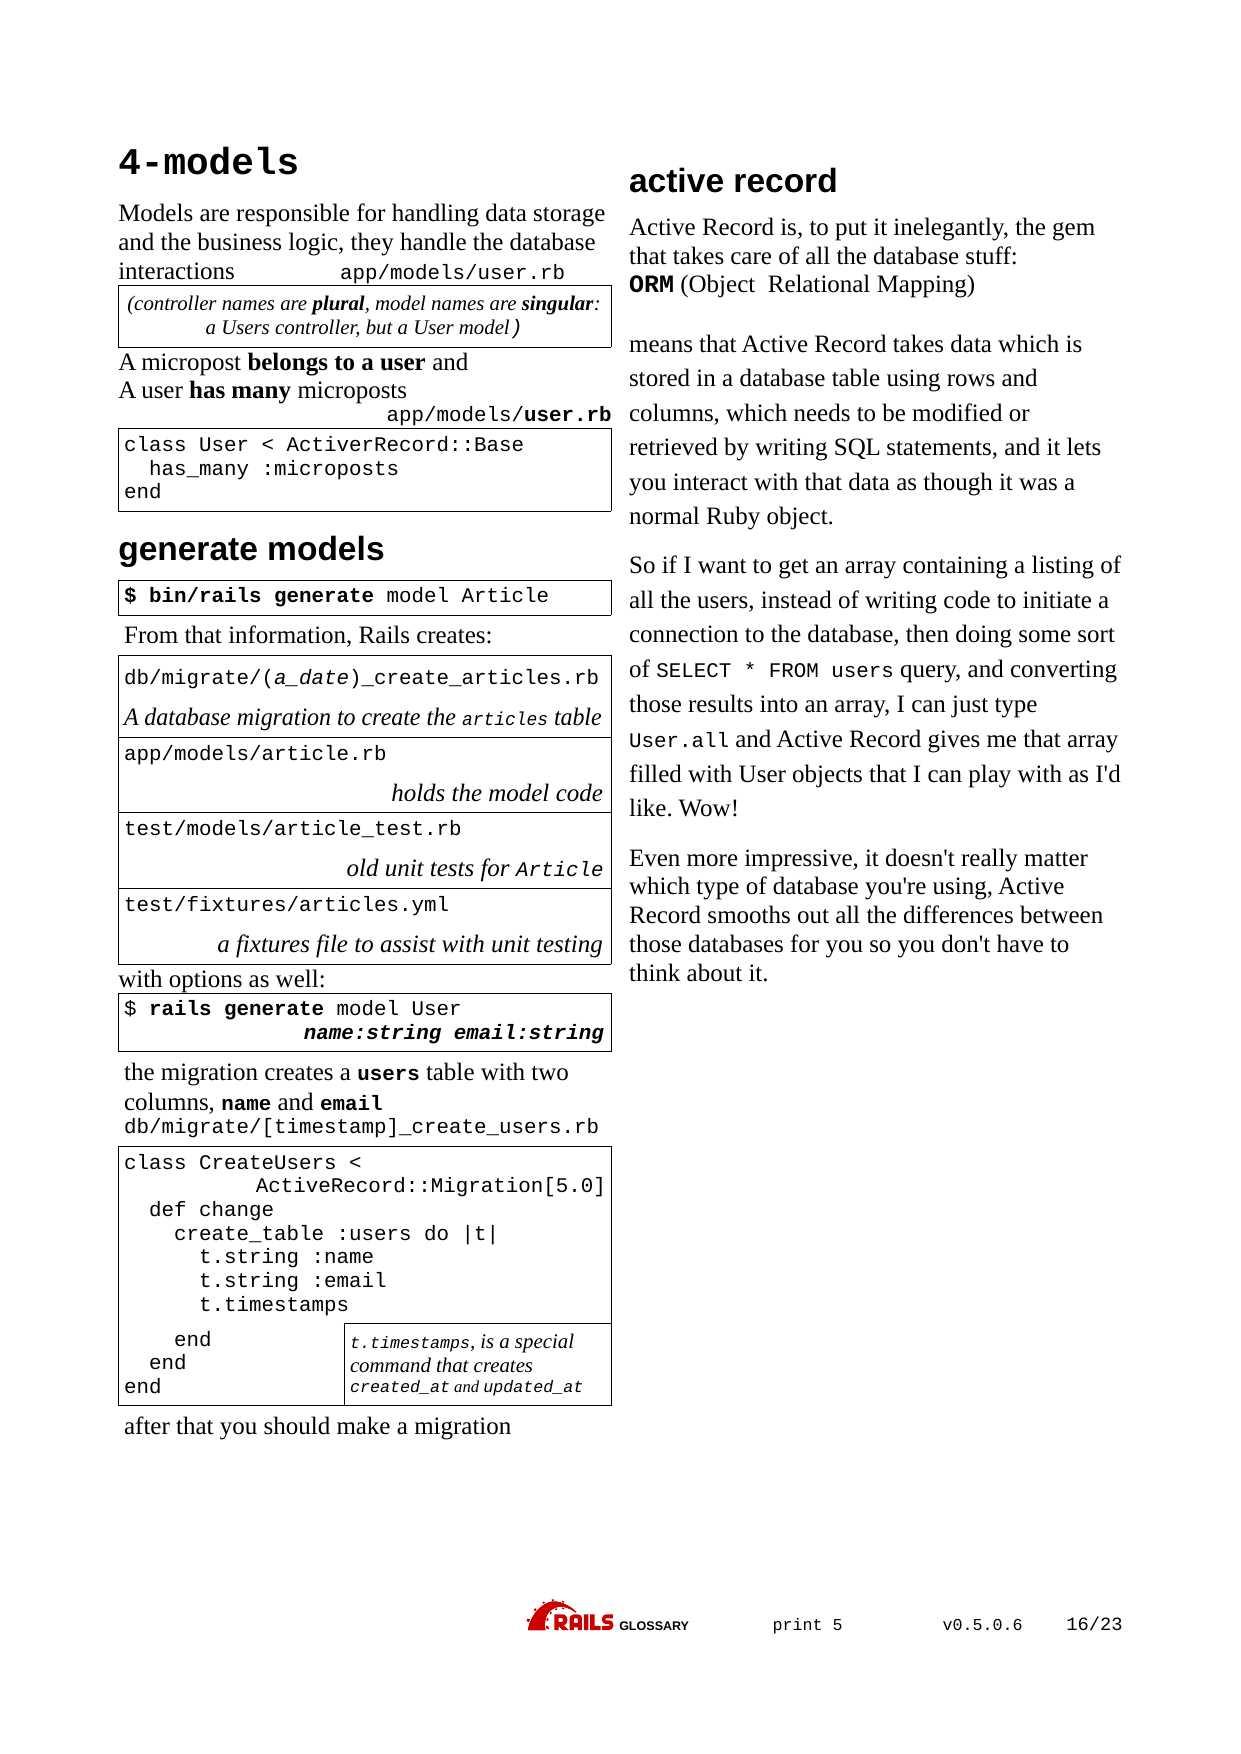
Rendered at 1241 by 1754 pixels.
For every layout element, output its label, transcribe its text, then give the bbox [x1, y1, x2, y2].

table_cell t.timestamps, is a special command that creates created_at and updated_at [345, 1324, 611, 1405]
table_header class User < ActiverRecord::Base has_many :microposts end [119, 429, 611, 511]
table_cell app/models/article.rb [119, 738, 611, 772]
text with options as well: [118, 965, 611, 993]
text So if I want to get an array containing a listing of all the users, instead of writing code to initiate a connection to the database, then doing some sort of SELECT * FROM users query, and converting those results into an array, I can just type User.all and Active Record gives me that array filled with User objects that I can play with as I'd like. Wow! [629, 551, 1122, 822]
subtitle generate models [118, 528, 611, 567]
table_cell end end end [119, 1323, 344, 1405]
text ORM (Object Relational Mapping) [629, 269, 1122, 300]
text A micropost belongs to a user and [118, 348, 611, 376]
text Even more impressive, it doesn't really matter which type of database you're using, Active Record smooths out all the differences between those databases for you so you don't have to think about it. [629, 843, 1122, 986]
table_header $ bin/rails generate model Article [119, 581, 611, 615]
text A user has many microposts [118, 376, 611, 404]
table_cell after that you should make a migration [118, 1406, 611, 1446]
text Models are responsible for handling data storage and the business logic, they handle the database interactions app/models/user.rb [118, 198, 611, 285]
subtitle 4-models [118, 143, 611, 186]
table_cell class CreateUsers < ActiveRecord::Migration[5.0] def change create_table :users do |t| t.string :name t.string :email t.timestamps [119, 1147, 611, 1323]
table_header (controller names are plural, model names are singular: a Users controller, but a User model) [119, 286, 611, 347]
table_cell db/migrate/(a_date)_create_articles.rb [119, 656, 611, 696]
table_cell test/models/article_test.rb [119, 813, 611, 847]
subtitle active record [629, 161, 1122, 199]
table_cell the migration creates a users table with two columns, name and email db/migrate/[timestamp]_create_users.rb [118, 1052, 611, 1146]
text means that Active Record takes data which is stored in a database table using rows and columns, which needs to be modified or retrieved by writing SQL statements, and it lets you interact with that data as though it was a normal Ruby object. [629, 329, 1122, 530]
table_header From that information, Rails creates: [118, 616, 611, 655]
text Active Record is, to put it inelegantly, the gem that takes care of all the database stuff: [629, 212, 1122, 269]
table_cell test/fixtures/articles.yml [119, 889, 611, 923]
table_cell holds the model code [119, 772, 611, 812]
table_cell a fixtures file to assist with unit testing [119, 924, 611, 964]
table_header $ rails generate model User name:string email:string [119, 994, 611, 1051]
table_cell old unit tests for Article [119, 847, 611, 888]
table_cell A database migration to create the articles table [119, 696, 611, 737]
text app/models/user.rb [118, 404, 611, 428]
